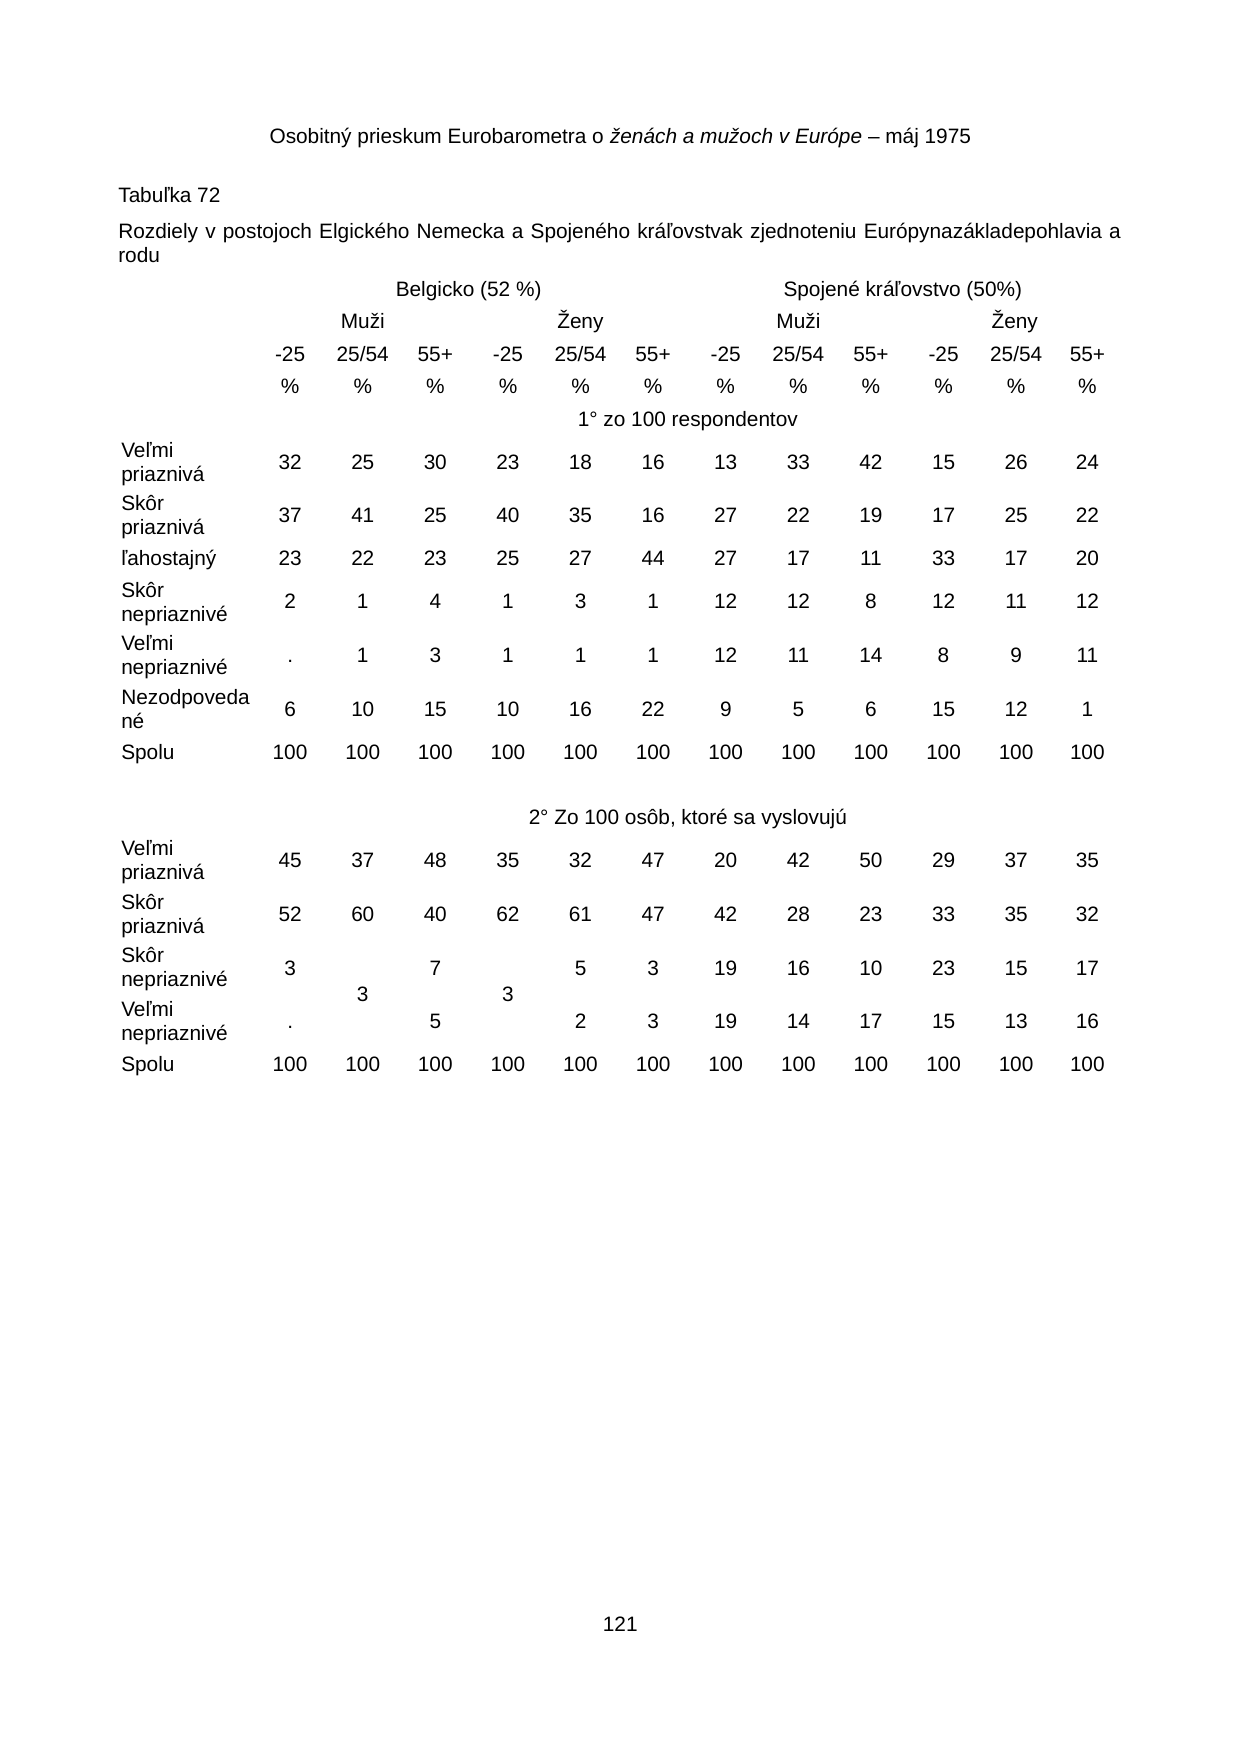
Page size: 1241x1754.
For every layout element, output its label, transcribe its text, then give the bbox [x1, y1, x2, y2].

table_cell 62 [471, 887, 544, 940]
table_cell 6 [834, 682, 907, 736]
table_cell [1052, 768, 1122, 801]
table_cell 3 [326, 940, 399, 1048]
table_cell 25 [326, 435, 399, 488]
table_cell 55+ [1052, 338, 1122, 370]
table_cell 8 [834, 575, 907, 628]
table_cell 27 [689, 542, 762, 574]
table_cell 100 [980, 736, 1052, 768]
table_cell Veľmi nepriaznivé [118, 628, 253, 682]
table_cell 61 [544, 887, 617, 940]
table_cell 2° Zo 100 osôb, ktoré sa vyslovujú [254, 801, 1122, 833]
table_cell 40 [399, 887, 471, 940]
table_cell 13 [980, 994, 1052, 1048]
table_cell 17 [980, 542, 1052, 574]
table_cell [118, 768, 253, 801]
table_cell 14 [834, 628, 907, 682]
table_cell 18 [544, 435, 617, 488]
table_cell 22 [762, 488, 834, 542]
table_cell 100 [617, 736, 689, 768]
table_cell . [254, 628, 326, 682]
table_cell 33 [762, 435, 834, 488]
table_cell 16 [617, 435, 689, 488]
table_cell 55+ [834, 338, 907, 370]
table_cell -25 [254, 338, 326, 370]
table_cell 12 [689, 575, 762, 628]
text Rozdiely v postojoch Elgického Nemecka a Spojeného kráľovstvak zjednoteniu Európynazákladepohlavia a rodu [118, 219, 1122, 267]
table_cell 24 [1052, 435, 1122, 488]
table_cell 12 [980, 682, 1052, 736]
table_cell 100 [399, 736, 471, 768]
table_cell -25 [907, 338, 979, 370]
table_cell 1 [326, 628, 399, 682]
table_cell 10 [834, 940, 907, 994]
table_cell 17 [834, 994, 907, 1048]
table_cell 32 [544, 833, 617, 887]
table_cell 17 [1052, 940, 1122, 994]
table_cell 19 [689, 940, 762, 994]
table_cell % [907, 370, 979, 402]
table_cell 5 [544, 940, 617, 994]
table_cell [762, 768, 834, 801]
table_cell 42 [689, 887, 762, 940]
table_cell Nezodpovedané [118, 682, 253, 736]
table_cell 12 [762, 575, 834, 628]
table_cell 25/54 [762, 338, 834, 370]
table_cell [544, 768, 617, 801]
table_cell 1 [617, 575, 689, 628]
table_cell 3 [617, 994, 689, 1048]
table_cell 42 [762, 833, 834, 887]
table_cell 100 [254, 736, 326, 768]
table_cell 42 [834, 435, 907, 488]
table_header [118, 273, 253, 305]
table_cell Skôr nepriaznivé [118, 575, 253, 628]
table_cell Veľmi priaznivá [118, 833, 253, 887]
table_cell 3 [617, 940, 689, 994]
table_cell 15 [907, 682, 979, 736]
table_cell 23 [907, 940, 979, 994]
table_cell 27 [689, 488, 762, 542]
table_cell 16 [1052, 994, 1122, 1048]
table_cell [118, 305, 253, 337]
table_cell 27 [544, 542, 617, 574]
table_cell 9 [689, 682, 762, 736]
table_header Belgicko (52 %) [254, 273, 689, 305]
table_cell % [326, 370, 399, 402]
table_cell 3 [399, 628, 471, 682]
table_cell 33 [907, 887, 979, 940]
table_cell 37 [980, 833, 1052, 887]
table_cell [254, 768, 326, 801]
table_cell [907, 768, 979, 801]
table_cell 47 [617, 833, 689, 887]
table_cell 26 [980, 435, 1052, 488]
table_cell 10 [471, 682, 544, 736]
table_cell [617, 768, 689, 801]
table_cell 8 [907, 628, 979, 682]
table_cell [980, 768, 1052, 801]
table_cell 100 [617, 1048, 689, 1080]
table_cell [118, 370, 253, 402]
table_cell [689, 768, 762, 801]
table_cell 15 [907, 435, 979, 488]
table_cell 10 [326, 682, 399, 736]
table_cell 35 [1052, 833, 1122, 887]
table_cell Spolu [118, 736, 253, 768]
table_cell 5 [399, 994, 471, 1048]
table_cell 23 [834, 887, 907, 940]
table_cell ľahostajný [118, 542, 253, 574]
table_cell Skôr priaznivá [118, 887, 253, 940]
table_cell 25 [980, 488, 1052, 542]
table_cell 23 [254, 542, 326, 574]
table_cell 100 [1052, 1048, 1122, 1080]
table_cell 100 [399, 1048, 471, 1080]
table_cell 15 [980, 940, 1052, 994]
table_cell 2 [544, 994, 617, 1048]
table_cell 20 [1052, 542, 1122, 574]
table_cell % [471, 370, 544, 402]
table_cell 100 [762, 1048, 834, 1080]
table_cell 25 [399, 488, 471, 542]
table_cell 37 [254, 488, 326, 542]
table_cell 16 [762, 940, 834, 994]
table_cell 19 [689, 994, 762, 1048]
table_cell Muži [689, 305, 907, 337]
table_cell 11 [980, 575, 1052, 628]
table_cell 45 [254, 833, 326, 887]
table_cell 15 [399, 682, 471, 736]
table_cell 50 [834, 833, 907, 887]
table_cell 3 [254, 940, 326, 994]
table_cell 100 [471, 736, 544, 768]
table_cell [399, 768, 471, 801]
table_cell 52 [254, 887, 326, 940]
table_cell -25 [689, 338, 762, 370]
table_cell Veľmi nepriaznivé [118, 994, 253, 1048]
table_cell 100 [544, 736, 617, 768]
table_cell 7 [399, 940, 471, 994]
table_cell 3 [471, 940, 544, 1048]
table_cell % [254, 370, 326, 402]
table_cell 100 [326, 1048, 399, 1080]
table_cell 100 [834, 736, 907, 768]
table_cell 60 [326, 887, 399, 940]
table_cell 37 [326, 833, 399, 887]
table_cell Spolu [118, 1048, 253, 1080]
table_cell 5 [762, 682, 834, 736]
table_cell [834, 768, 907, 801]
table_cell 1 [544, 628, 617, 682]
table_cell 35 [980, 887, 1052, 940]
table_cell 100 [689, 736, 762, 768]
table_cell % [617, 370, 689, 402]
text Tabuľka 72 [118, 183, 1122, 207]
table_cell Skôr nepriaznivé [118, 940, 253, 994]
table_cell 1 [326, 575, 399, 628]
table_cell 11 [1052, 628, 1122, 682]
table_cell 100 [907, 736, 979, 768]
table_cell 3 [544, 575, 617, 628]
table_cell 1 [1052, 682, 1122, 736]
table_cell 17 [762, 542, 834, 574]
table_cell 16 [617, 488, 689, 542]
table_cell 14 [762, 994, 834, 1048]
table_cell 100 [471, 1048, 544, 1080]
table_cell 19 [834, 488, 907, 542]
table_cell 4 [399, 575, 471, 628]
table_cell -25 [471, 338, 544, 370]
table_cell Ženy [907, 305, 1122, 337]
table_cell 22 [617, 682, 689, 736]
table_header Spojené kráľovstvo (50%) [689, 273, 1122, 305]
table_cell 32 [254, 435, 326, 488]
table_cell 100 [544, 1048, 617, 1080]
table_cell 100 [762, 736, 834, 768]
table_cell 100 [834, 1048, 907, 1080]
table_cell 47 [617, 887, 689, 940]
table_cell 23 [399, 542, 471, 574]
table_cell 22 [326, 542, 399, 574]
table_cell 2 [254, 575, 326, 628]
table_cell 1 [471, 575, 544, 628]
table_cell 41 [326, 488, 399, 542]
table_cell 44 [617, 542, 689, 574]
table_cell 15 [907, 994, 979, 1048]
table_cell 11 [762, 628, 834, 682]
table_cell [118, 801, 253, 833]
table_cell 25/54 [544, 338, 617, 370]
table_cell % [834, 370, 907, 402]
table_cell . [254, 994, 326, 1048]
table_cell 17 [907, 488, 979, 542]
table_cell 12 [689, 628, 762, 682]
table_cell 100 [326, 736, 399, 768]
table_cell % [762, 370, 834, 402]
table_cell 11 [834, 542, 907, 574]
table_cell [471, 768, 544, 801]
table_cell Ženy [471, 305, 689, 337]
table_cell 1 [617, 628, 689, 682]
table_cell % [689, 370, 762, 402]
table_cell 12 [907, 575, 979, 628]
table_cell 40 [471, 488, 544, 542]
table_cell 25 [471, 542, 544, 574]
table_cell 33 [907, 542, 979, 574]
table_cell 32 [1052, 887, 1122, 940]
table_cell 35 [471, 833, 544, 887]
table_cell 30 [399, 435, 471, 488]
table_cell % [399, 370, 471, 402]
table_cell 28 [762, 887, 834, 940]
table_cell 100 [254, 1048, 326, 1080]
table_cell 55+ [617, 338, 689, 370]
table_cell [118, 338, 253, 370]
table_cell 35 [544, 488, 617, 542]
table_cell 100 [907, 1048, 979, 1080]
table_cell 100 [980, 1048, 1052, 1080]
table_cell % [1052, 370, 1122, 402]
table_cell % [544, 370, 617, 402]
table_cell 1 [471, 628, 544, 682]
table_cell Skôr priaznivá [118, 488, 253, 542]
table_cell 6 [254, 682, 326, 736]
table_cell 25/54 [980, 338, 1052, 370]
table_cell 22 [1052, 488, 1122, 542]
table_cell 16 [544, 682, 617, 736]
table_cell 13 [689, 435, 762, 488]
table_cell [118, 402, 253, 434]
table_cell 23 [471, 435, 544, 488]
table_cell Muži [254, 305, 471, 337]
table_cell 100 [1052, 736, 1122, 768]
table_cell 9 [980, 628, 1052, 682]
table_cell [326, 768, 399, 801]
table_cell 100 [689, 1048, 762, 1080]
table_cell 48 [399, 833, 471, 887]
table_cell 1° zo 100 respondentov [254, 402, 1122, 434]
table_cell 29 [907, 833, 979, 887]
table_cell 25/54 [326, 338, 399, 370]
table_cell Veľmi priaznivá [118, 435, 253, 488]
table_cell 12 [1052, 575, 1122, 628]
table_cell 55+ [399, 338, 471, 370]
table_cell 20 [689, 833, 762, 887]
table_cell % [980, 370, 1052, 402]
